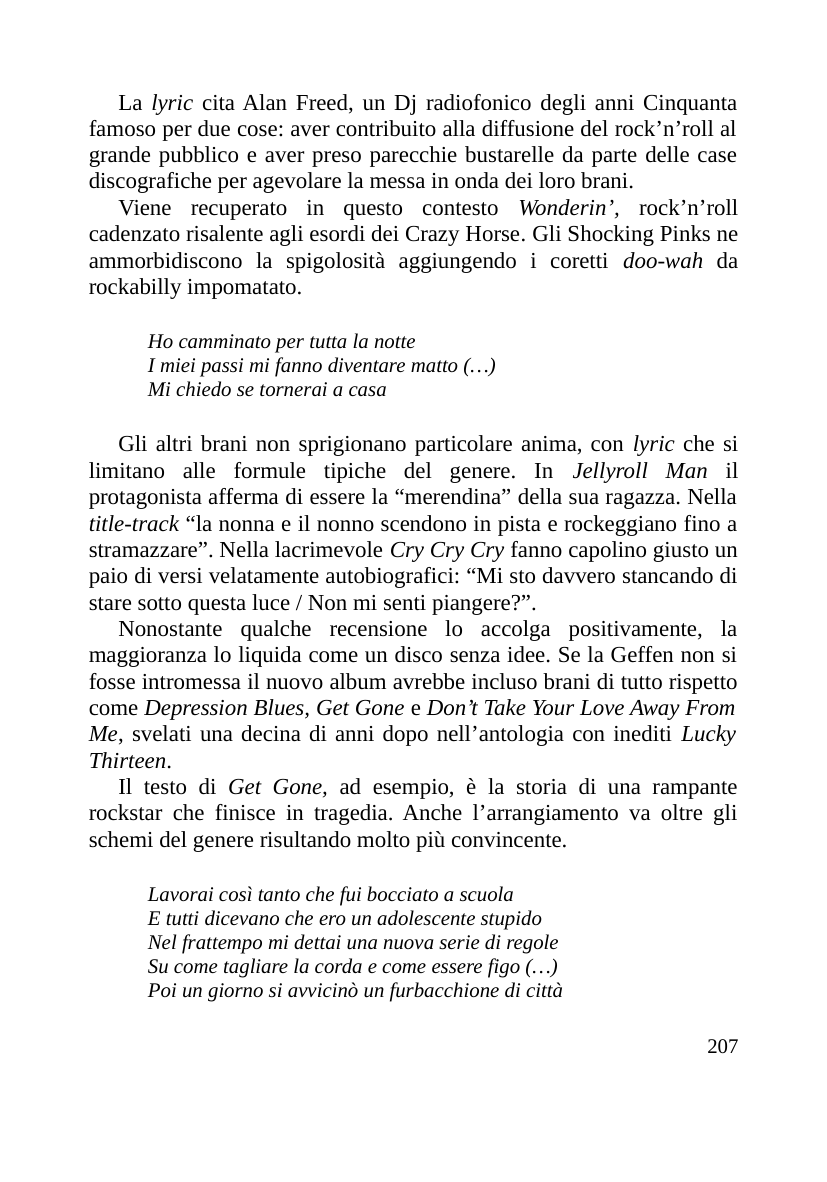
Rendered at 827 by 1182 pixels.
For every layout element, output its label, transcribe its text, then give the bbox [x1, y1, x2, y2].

text Mi chiedo se tornerai a casa [88, 377, 738, 401]
text E tutti dicevano che ero un adolescente stupido [88, 906, 738, 930]
text Nonostante qualche recensione lo accolga positivamente, la maggioranza lo liquida come un disco senza idee. Se la Geffen non si fosse intromessa il nuovo album avrebbe incluso brani di tutto rispetto come Depression Blues, Get Gone e Don’t Take Your Love Away From Me, svelati una decina di anni dopo nell’antologia con inediti Lucky Thirteen. [88, 615, 738, 773]
text Lavorai così tanto che fui bocciato a scuola [88, 882, 738, 906]
text Gli altri brani non sprigionano particolare anima, con lyric che si limitano alle formule tipiche del genere. In Jellyroll Man il protagonista afferma di essere la “merendina” della sua ragazza. Nella title-track “la nonna e il nonno scendono in pista e rockeggiano fino a stramazzare”. Nella lacrimevole Cry Cry Cry fanno capolino giusto un paio di versi velatamente autobiografici: “Mi sto davvero stancando di stare sotto questa luce / Non mi senti piangere?”. [88, 431, 738, 615]
text I miei passi mi fanno diventare matto (…) [88, 353, 738, 377]
text Nel frattempo mi dettai una nuova serie di regole [88, 930, 738, 954]
text Su come tagliare la corda e come essere figo (…) [88, 954, 738, 978]
text La lyric cita Alan Freed, un Dj radiofonico degli anni Cinquanta famoso per due cose: aver contribuito alla diffusione del rock’n’roll al grande pubblico e aver preso parecchie bustarelle da parte delle case discografiche per agevolare la messa in onda dei loro brani. [88, 88, 738, 194]
text Viene recuperato in questo contesto Wonderin’, rock’n’roll cadenzato risalente agli esordi dei Crazy Horse. Gli Shocking Pinks ne ammorbidiscono la spigolosità aggiungendo i coretti doo-wah da rockabilly impomatato. [88, 194, 738, 299]
text Poi un giorno si avvicinò un furbacchione di città [88, 978, 738, 1002]
text Il testo di Get Gone, ad esempio, è la storia di una rampante rockstar che finisce in tragedia. Anche l’arrangiamento va oltre gli schemi del genere risultando molto più convincente. [88, 773, 738, 852]
text Ho camminato per tutta la notte [88, 329, 738, 353]
